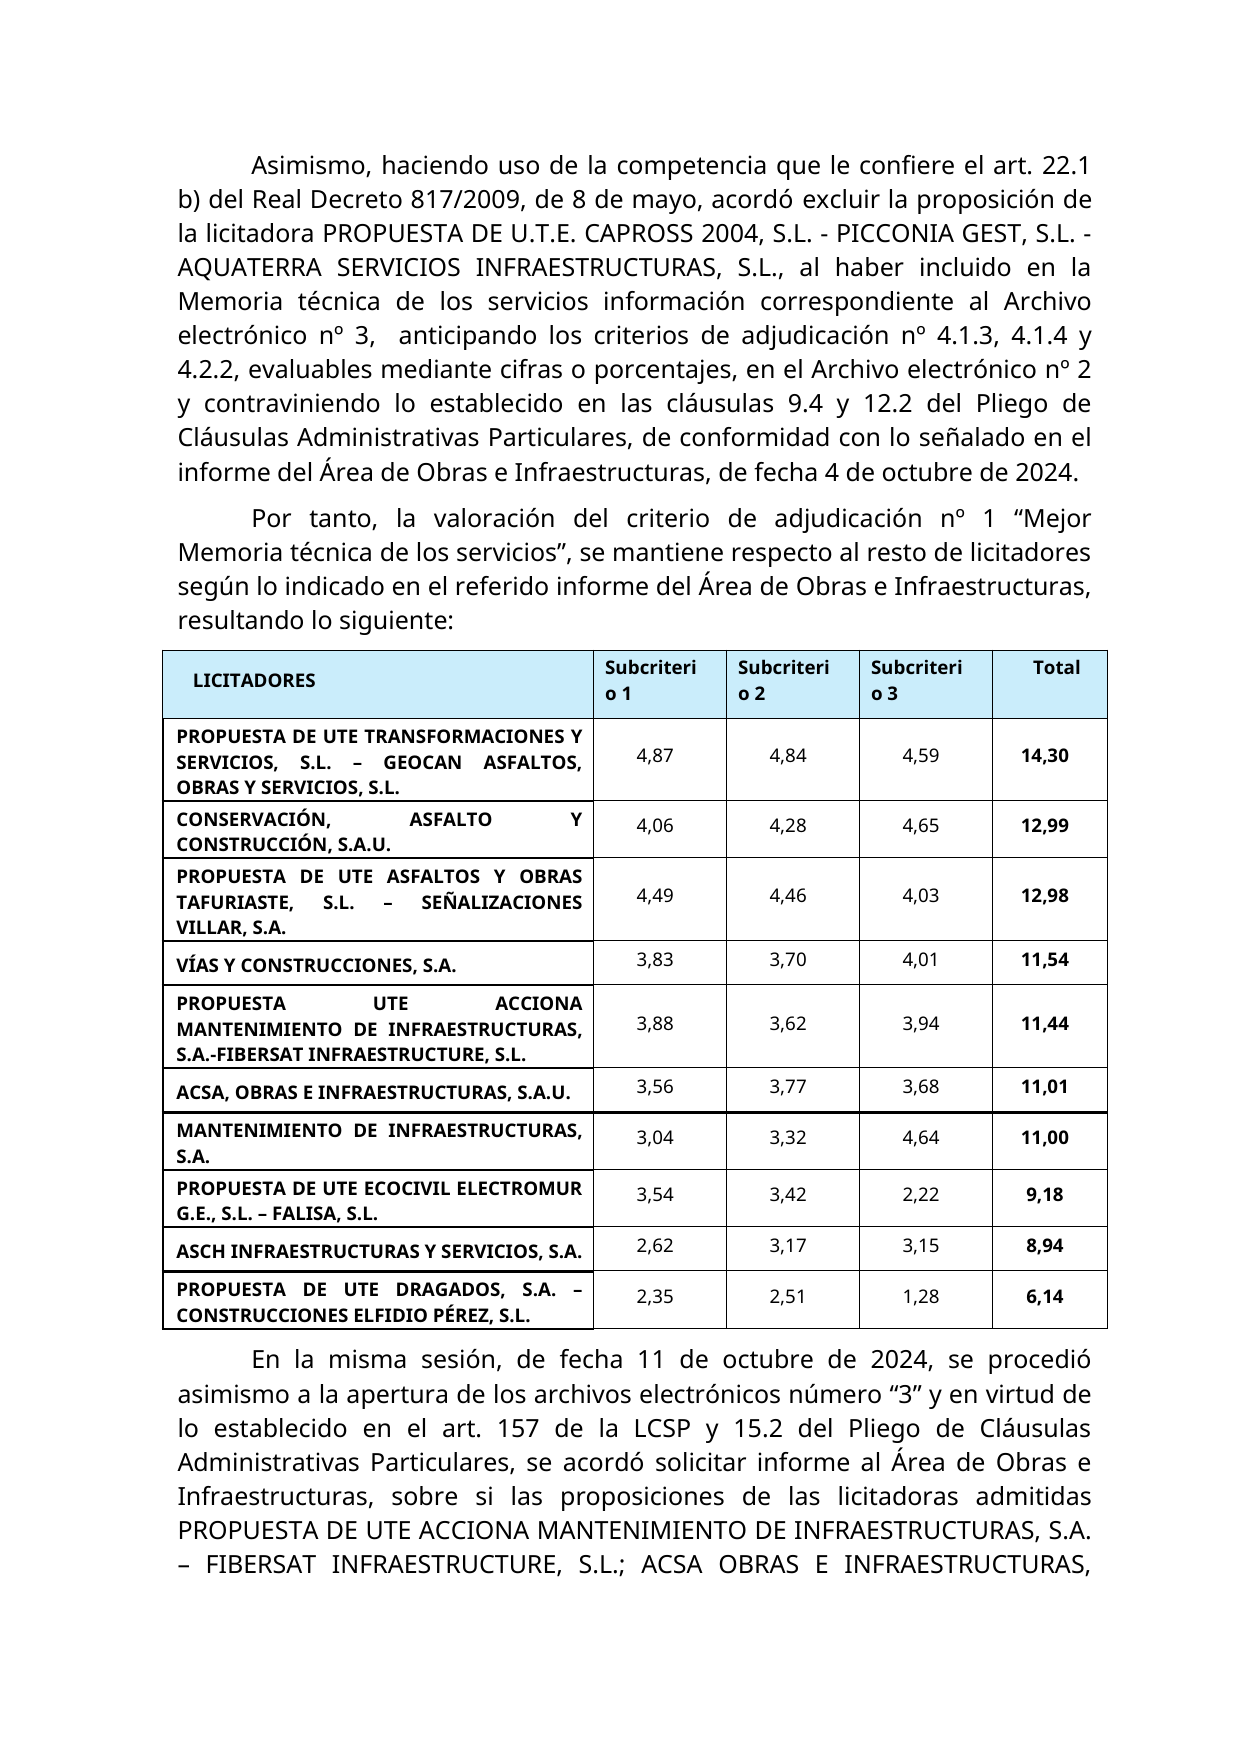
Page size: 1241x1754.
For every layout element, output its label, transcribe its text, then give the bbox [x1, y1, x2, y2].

table_cell 3,32 [727, 1114, 859, 1169]
table_cell 4,87 [594, 719, 726, 800]
table_cell 3,94 [860, 985, 992, 1067]
text Asimismo, haciendo uso de la competencia que le confiere el art. 22.1 b) del Real Decreto 817/2009, de 8 de mayo, acordó excluir la proposición de la licitadora PROPUESTA DE U.T.E. CAPROSS 2004, S.L. - PICCONIA GEST, S.L. - AQUATERRA SERVICIOS INFRAESTRUCTURAS, S.L., al haber incluido en la Memoria técnica de los servicios información correspondiente al Archivo electrónico nº 3, anticipando los criterios de adjudicación nº 4.1.3, 4.1.4 y 4.2.2, evaluables mediante cifras o porcentajes, en el Archivo electrónico nº 2 y contraviniendo lo establecido en las cláusulas 9.4 y 12.2 del Pliego de Cláusulas Administrativas Particulares, de conformidad con lo señalado en el informe del Área de Obras e Infraestructuras, de fecha 4 de octubre de 2024. [177, 148, 1093, 488]
table_cell 2,51 [727, 1271, 859, 1328]
table_cell 4,65 [860, 801, 992, 857]
table_cell CONSERVACIÓN, ASFALTO Y CONSTRUCCIÓN, S.A.U. [164, 802, 593, 857]
table_cell 12,98 [993, 858, 1107, 940]
table_cell PROPUESTA DE UTE ASFALTOS Y OBRAS TAFURIASTE, S.L. – SEÑALIZACIONES VILLAR, S.A. [164, 859, 593, 940]
table_cell 9,18 [993, 1170, 1107, 1226]
table_cell 3,54 [594, 1170, 726, 1226]
table_cell 3,15 [860, 1227, 992, 1270]
table_cell PROPUESTA DE UTE DRAGADOS, S.A. – CONSTRUCCIONES ELFIDIO PÉREZ, S.L. [164, 1273, 593, 1328]
table_cell 4,46 [727, 858, 859, 940]
table_cell PROPUESTA DE UTE TRANSFORMACIONES Y SERVICIOS, S.L. – GEOCAN ASFALTOS, OBRAS Y SERVICIOS, S.L. [164, 719, 593, 800]
table_cell 3,56 [594, 1068, 726, 1111]
table_cell 4,01 [860, 941, 992, 984]
table_cell 3,42 [727, 1170, 859, 1226]
table_cell PROPUESTA UTE ACCIONA MANTENIMIENTO DE INFRAESTRUCTURAS, S.A.-FIBERSAT INFRAESTRUCTURE, S.L. [164, 986, 593, 1067]
table_cell VÍAS Y CONSTRUCCIONES, S.A. [164, 942, 593, 984]
table_cell 3,68 [860, 1068, 992, 1111]
table_cell 14,30 [993, 719, 1107, 800]
table_cell 1,28 [860, 1271, 992, 1328]
table_cell 3,04 [594, 1114, 726, 1169]
table_header Total [993, 651, 1107, 718]
table_cell PROPUESTA DE UTE ECOCIVIL ELECTROMUR G.E., S.L. – FALISA, S.L. [164, 1171, 593, 1226]
table_cell 11,00 [993, 1114, 1107, 1169]
table_cell 4,64 [860, 1114, 992, 1169]
text Por tanto, la valoración del criterio de adjudicación nº 1 “Mejor Memoria técnica de los servicios”, se mantiene respecto al resto de licitadores según lo indicado en el referido informe del Área de Obras e Infraestructuras, resultando lo siguiente: [177, 501, 1093, 637]
table_cell 3,17 [727, 1227, 859, 1270]
table_cell ASCH INFRAESTRUCTURAS Y SERVICIOS, S.A. [164, 1228, 593, 1270]
table_header Subcriterio 3 [860, 651, 992, 718]
table_header LICITADORES [163, 651, 593, 718]
table_cell 3,70 [727, 941, 859, 984]
table_cell 2,22 [860, 1170, 992, 1226]
table_cell 4,84 [727, 719, 859, 800]
table_cell MANTENIMIENTO DE INFRAESTRUCTURAS, S.A. [164, 1114, 593, 1169]
table_cell 11,44 [993, 985, 1107, 1067]
table_cell 12,99 [993, 801, 1107, 857]
text En la misma sesión, de fecha 11 de octubre de 2024, se procedió asimismo a la apertura de los archivos electrónicos número “3” y en virtud de lo establecido en el art. 157 de la LCSP y 15.2 del Pliego de Cláusulas Administrativas Particulares, se acordó solicitar informe al Área de Obras e Infraestructuras, sobre si las proposiciones de las licitadoras admitidas PROPUESTA DE UTE ACCIONA MANTENIMIENTO DE INFRAESTRUCTURAS, S.A. – FIBERSAT INFRAESTRUCTURE, S.L.; ACSA OBRAS E INFRAESTRUCTURAS, [177, 1342, 1093, 1581]
table_cell 4,49 [594, 858, 726, 940]
table_cell 3,77 [727, 1068, 859, 1111]
table_cell 4,03 [860, 858, 992, 940]
table_cell 3,62 [727, 985, 859, 1067]
table_cell 8,94 [993, 1227, 1107, 1270]
table_cell 4,59 [860, 719, 992, 800]
table_cell 3,88 [594, 985, 726, 1067]
table_cell 11,01 [993, 1068, 1107, 1111]
table_cell 2,35 [594, 1271, 726, 1328]
table_cell 4,28 [727, 801, 859, 857]
table_cell 2,62 [594, 1227, 726, 1270]
table_cell 11,54 [993, 941, 1107, 984]
table_cell ACSA, OBRAS E INFRAESTRUCTURAS, S.A.U. [164, 1069, 593, 1111]
table_cell 6,14 [993, 1271, 1107, 1328]
table_cell 4,06 [594, 801, 726, 857]
table_header Subcriterio 1 [594, 651, 726, 718]
table_header Subcriterio 2 [727, 651, 859, 718]
table_cell 3,83 [594, 941, 726, 984]
